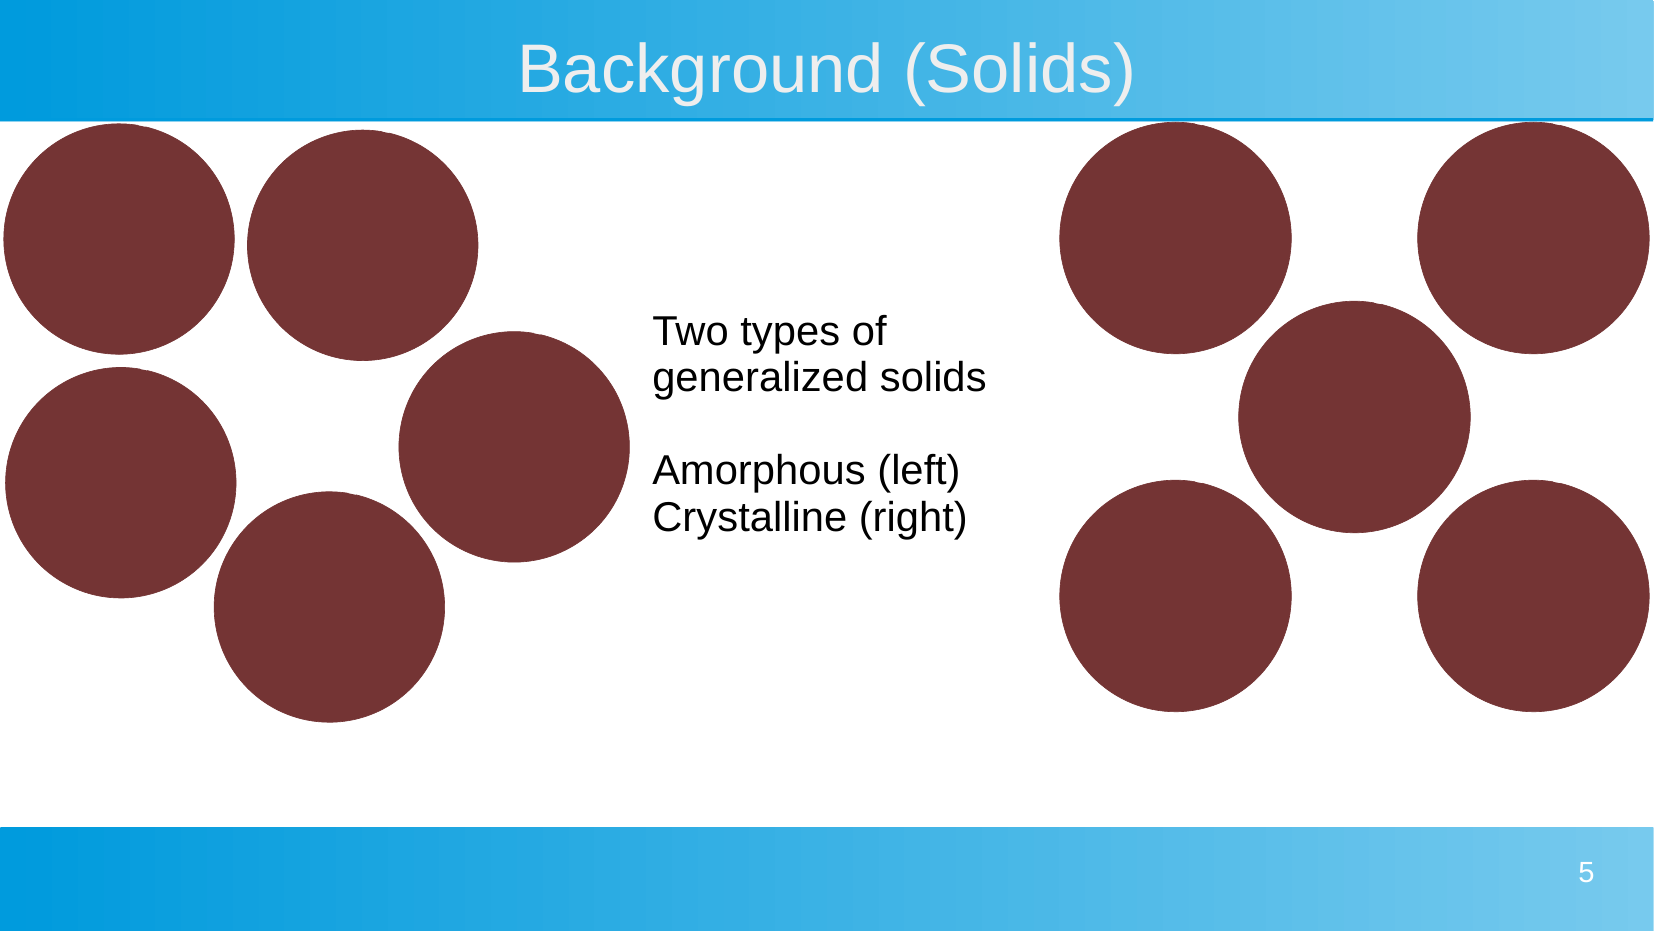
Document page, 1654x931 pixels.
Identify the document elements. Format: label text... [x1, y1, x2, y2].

picture [1058, 122, 1651, 713]
text_box Two types of generalized solids Amorphous (left) Crystalline (right) [637, 300, 1013, 931]
picture [3, 123, 631, 724]
title Background (Solids) [59, 29, 1595, 108]
